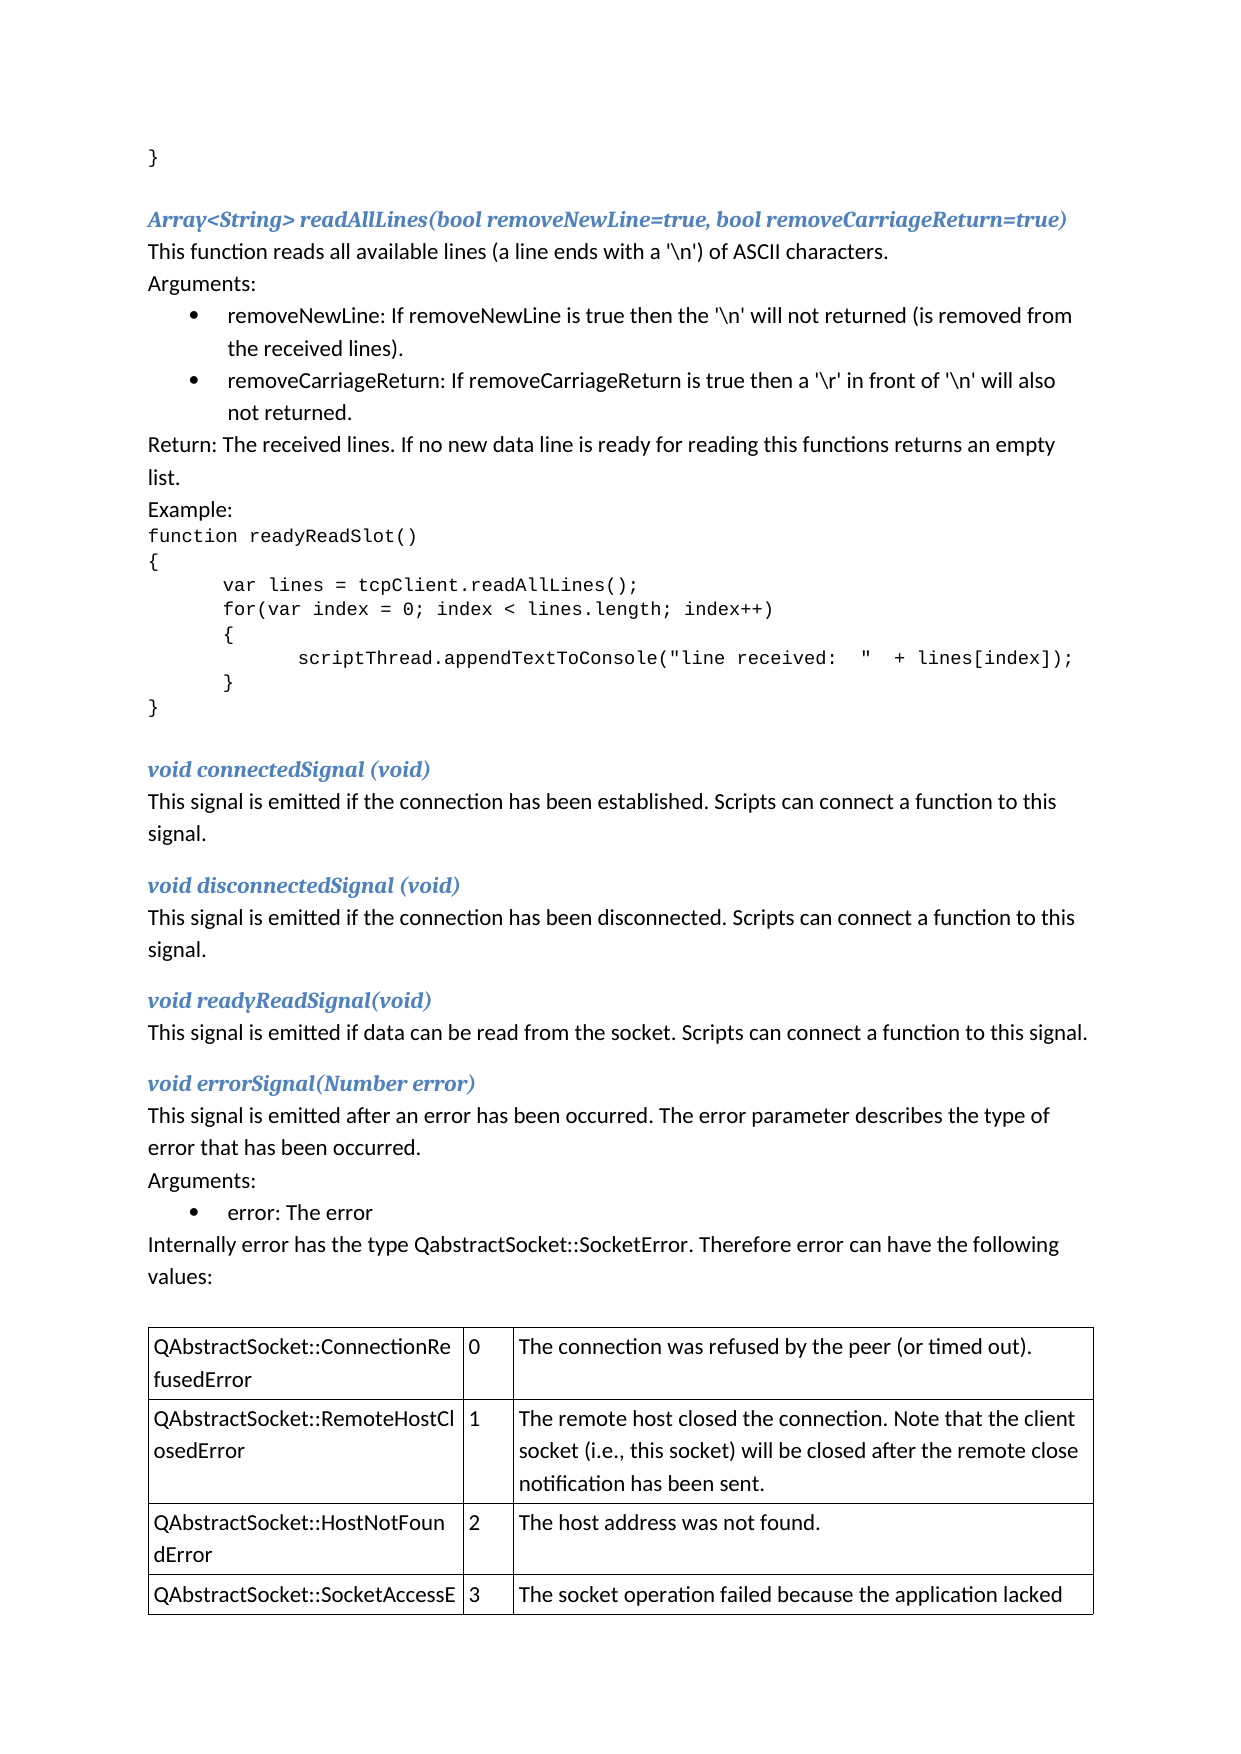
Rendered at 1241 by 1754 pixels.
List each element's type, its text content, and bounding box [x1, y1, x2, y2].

text function readyReadSlot() [148, 527, 1093, 548]
text { [148, 624, 1093, 646]
text Arguments: [148, 1166, 1093, 1194]
subtitle void readyReadSignal(void) [148, 988, 1093, 1014]
text This signal is emitted if data can be read from the socket. Scripts can connect a function to this signal. [148, 1018, 1093, 1046]
text Example: [148, 495, 1093, 523]
subtitle void errorSignal(Number error) [148, 1071, 1093, 1097]
text } [148, 148, 1093, 169]
table_cell 3 [464, 1575, 513, 1614]
table_cell QAbstractSocket::RemoteHostClosedError [149, 1400, 463, 1502]
text Return: The received lines. If no new data line is ready for reading this functions returns an empty list. [148, 430, 1093, 491]
text This signal is emitted if the connection has been established. Scripts can connect a function to this signal. [148, 787, 1093, 847]
table_header QAbstractSocket::ConnectionRefusedError [149, 1328, 463, 1398]
list error: The error [190, 1198, 1093, 1226]
table_cell QAbstractSocket::HostNotFoundError [149, 1504, 463, 1574]
text for(var index = 0; index < lines.length; index++) [148, 600, 1093, 621]
list removeNewLine: If removeNewLine is true then the '\n' will not returned (is removed from the received lines). [190, 302, 1093, 362]
subtitle void connectedSignal (void) [148, 757, 1093, 783]
table_cell QAbstractSocket::SocketAccessE [149, 1575, 463, 1614]
text scriptThread.appendTextToConsole("line received: " + lines[index]); [148, 649, 1093, 670]
text var lines = tcpClient.readAllLines(); [148, 576, 1093, 597]
table_header 0 [464, 1328, 513, 1398]
table_cell The remote host closed the connection. Note that the client socket (i.e., this socket) will be closed after the remote close notification has been sent. [514, 1400, 1093, 1502]
table_cell 2 [464, 1504, 513, 1574]
text } [148, 673, 1093, 694]
table_cell 1 [464, 1400, 513, 1502]
table_cell The socket operation failed because the application lacked [514, 1575, 1093, 1614]
text This function reads all available lines (a line ends with a '\n') of ASCII characters. [148, 237, 1093, 265]
list removeCarriageReturn: If removeCarriageReturn is true then a '\r' in front of '\n' will also not returned. [190, 366, 1093, 426]
table_header The connection was refused by the peer (or timed out). [514, 1328, 1093, 1398]
text Arguments: [148, 269, 1093, 297]
subtitle Array<String> readAllLines(bool removeNewLine=true, bool removeCarriageReturn=true) [148, 207, 1093, 233]
text This signal is emitted if the connection has been disconnected. Scripts can connect a function to this signal. [148, 903, 1093, 963]
text This signal is emitted after an error has been occurred. The error parameter describes the type of error that has been occurred. [148, 1101, 1093, 1162]
text { [148, 551, 1093, 573]
text } [148, 698, 1093, 719]
list Internally error has the type QabstractSocket::SocketError. Therefore error can have the following values: [148, 1230, 1093, 1290]
table_cell The host address was not found. [514, 1504, 1093, 1574]
subtitle void disconnectedSignal (void) [148, 872, 1093, 899]
